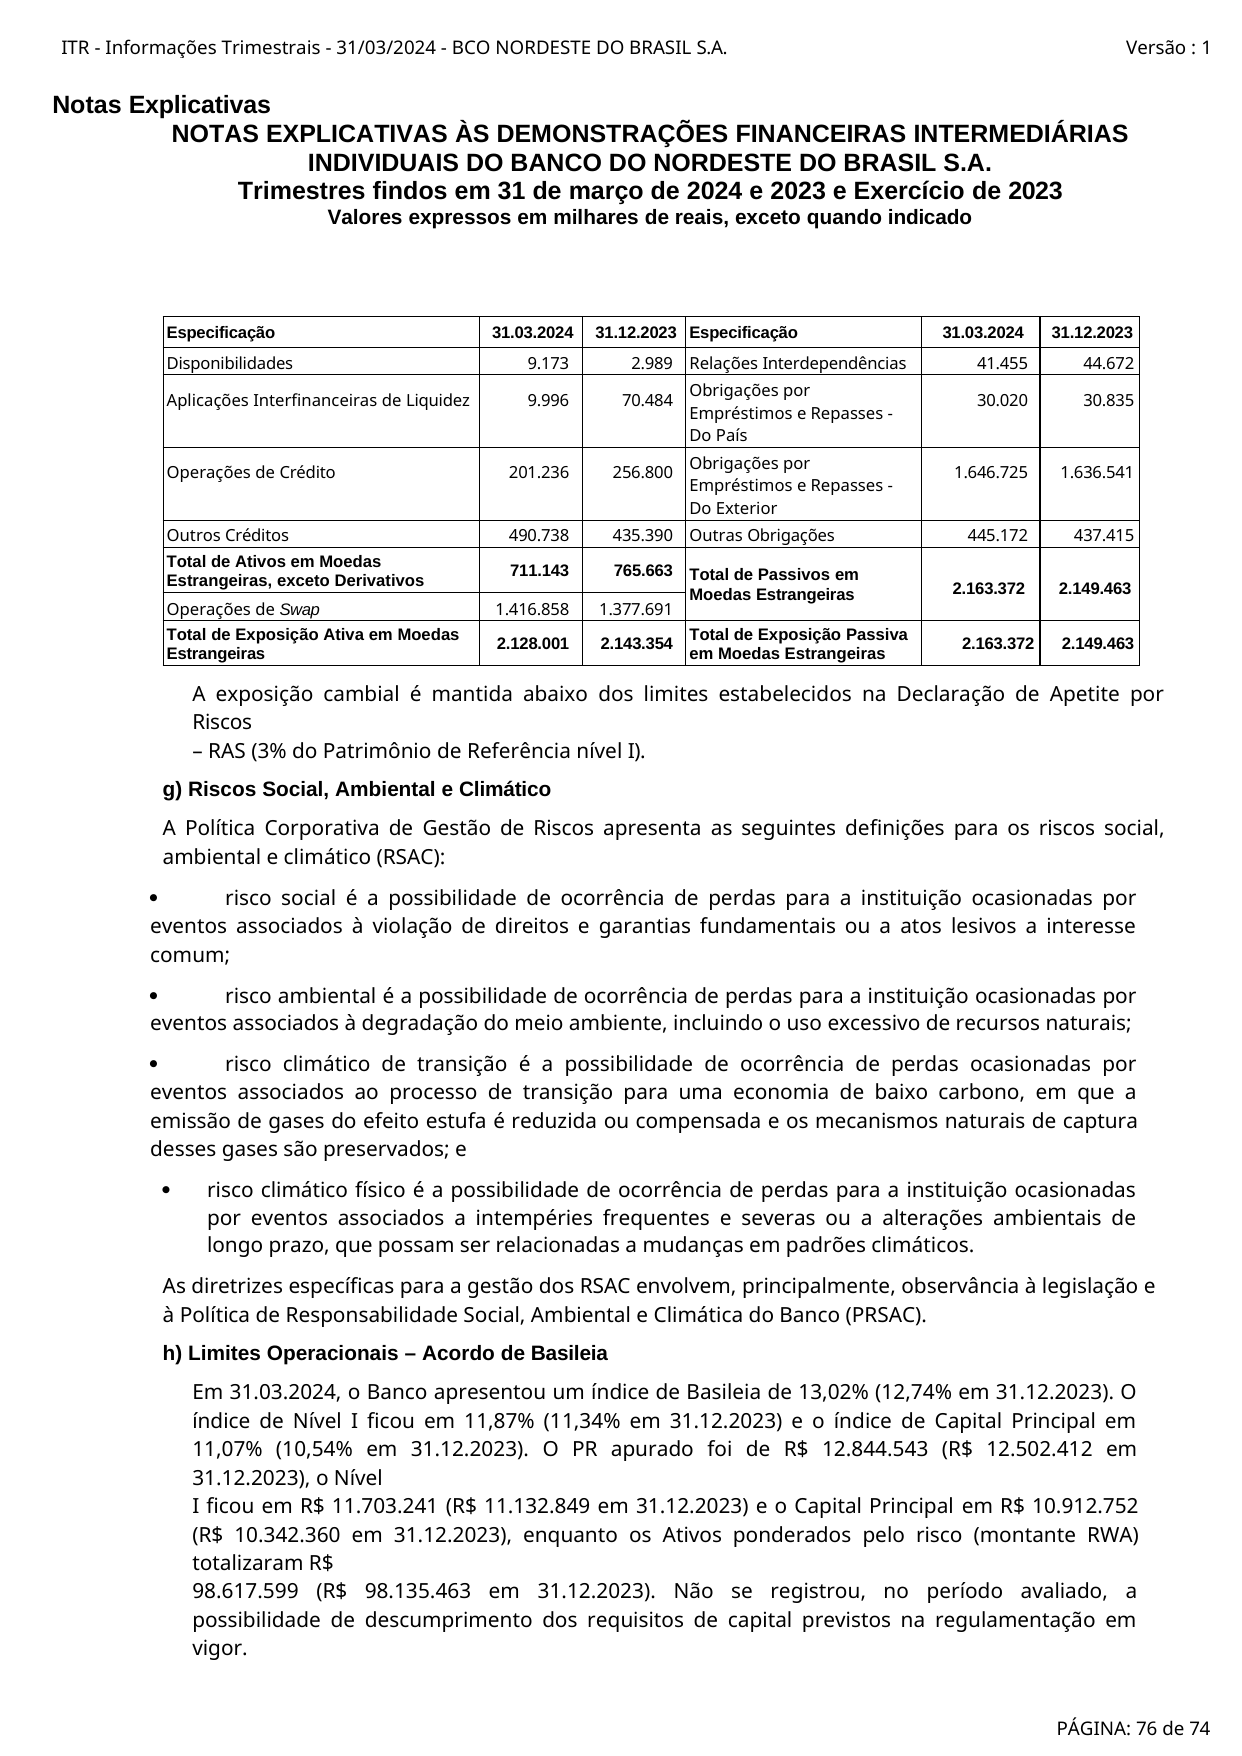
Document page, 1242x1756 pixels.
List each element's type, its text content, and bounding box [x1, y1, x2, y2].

table_cell 44.672 [1041, 348, 1139, 374]
list risco ambiental é a possibilidade de ocorrência de perdas para a instituição ocasionadas por eventos associados à degradação do meio ambiente, incluindo o uso excessivo de recursos naturais; [150, 981, 1137, 1036]
table_cell Outras Obrigações [686, 521, 921, 547]
text A Política Corporativa de Gestão de Riscos apresenta as seguintes definições para os riscos social, ambiental e climático (RSAC): [162, 813, 1164, 870]
table_cell 711.143 [480, 548, 582, 592]
list risco climático de transição é a possibilidade de ocorrência de perdas ocasionadas por eventos associados ao processo de transição para uma economia de baixo carbono, em que a emissão de gases do efeito estufa é reduzida ou compensada e os mecanismos naturais de captura desses gases são preservados; e [150, 1049, 1138, 1163]
table_cell Operações de Crédito [164, 448, 479, 519]
table_header 31.12.2023 [583, 317, 685, 347]
table_cell 437.415 [1041, 521, 1139, 547]
table_cell Aplicações Interfinanceiras de Liquidez [164, 375, 479, 447]
table_cell Disponibilidades [164, 348, 479, 374]
table_cell Outros Créditos [164, 521, 479, 547]
table_cell 41.455 [922, 348, 1039, 374]
text As diretrizes específicas para a gestão dos RSAC envolvem, principalmente, observância à legislação e à Política de Responsabilidade Social, Ambiental e Climática do Banco (PRSAC). [162, 1272, 1164, 1328]
table_cell 1.377.691 [583, 593, 685, 620]
table_cell Operações de Swap [164, 593, 479, 620]
table_header 31.03.2024 [922, 317, 1039, 347]
table_cell 490.738 [480, 521, 582, 547]
list Limites Operacionais – Acordo de Basileia [162, 1341, 1164, 1365]
table_cell Total de Exposição Passiva em Moedas Estrangeiras [686, 621, 921, 665]
table_header Especificação [686, 317, 921, 347]
table_cell 2.163.372 [922, 621, 1039, 665]
table_cell Relações Interdependências [686, 348, 921, 374]
table_cell 2.143.354 [583, 621, 685, 665]
table_cell 2.149.463 [1041, 621, 1139, 665]
table_cell Total de Passivos em Moedas Estrangeiras [686, 548, 921, 620]
table_cell 2.163.372 [922, 548, 1039, 620]
list risco climático físico é a possibilidade de ocorrência de perdas para a instituição ocasionadas por eventos associados a intempéries frequentes e severas ou a alterações ambientais de longo prazo, que possam ser relacionadas a mudanças em padrões climáticos. [162, 1175, 1137, 1259]
table_cell Total de Exposição Ativa em Moedas Estrangeiras [164, 621, 479, 665]
text Em 31.03.2024, o Banco apresentou um índice de Basileia de 13,02% (12,74% em 31.12.2023). O índice de Nível I ficou em 11,87% (11,34% em 31.12.2023) e o índice de Capital Principal em 11,07% (10,54% em 31.12.2023). O PR apurado foi de R$ 12.844.543 (R$ 12.502.412 em 31.12.2023), o Nível [192, 1377, 1138, 1491]
table_cell 30.020 [922, 375, 1039, 447]
table_header 31.12.2023 [1041, 317, 1139, 347]
table_cell 9.173 [480, 348, 582, 374]
table_cell 70.484 [583, 375, 685, 447]
table_cell 2.989 [583, 348, 685, 374]
list risco social é a possibilidade de ocorrência de perdas para a instituição ocasionadas por eventos associados à violação de direitos e garantias fundamentais ou a atos lesivos a interesse comum; [150, 883, 1137, 968]
table_cell 201.236 [480, 448, 582, 519]
table_cell 1.636.541 [1041, 448, 1139, 519]
table_cell 2.149.463 [1041, 548, 1139, 620]
text I ficou em R$ 11.703.241 (R$ 11.132.849 em 31.12.2023) e o Capital Principal em R$ 10.912.752 (R$ 10.342.360 em 31.12.2023), enquanto os Ativos ponderados pelo risco (montante RWA) totalizaram R$ [192, 1491, 1139, 1577]
table_cell 1.416.858 [480, 593, 582, 620]
table_cell 1.646.725 [922, 448, 1039, 519]
text – RAS (3% do Patrimônio de Referência nível I). [192, 736, 1164, 764]
text 98.617.599 (R$ 98.135.463 em 31.12.2023). Não se registrou, no período avaliado, a possibilidade de descumprimento dos requisitos de capital previstos na regulamentação em vigor. [192, 1577, 1137, 1662]
table_cell 9.996 [480, 375, 582, 447]
table_cell 435.390 [583, 521, 685, 547]
table_header Especificação [164, 317, 479, 347]
table_cell Total de Ativos em Moedas Estrangeiras, exceto Derivativos [164, 548, 479, 592]
table_cell 256.800 [583, 448, 685, 519]
table_header 31.03.2024 [480, 317, 582, 347]
table_cell 445.172 [922, 521, 1039, 547]
table_cell Obrigações por Empréstimos e Repasses - Do Exterior [686, 448, 921, 519]
table_cell 2.128.001 [480, 621, 582, 665]
list Riscos Social, Ambiental e Climático [162, 777, 1164, 801]
table_cell 30.835 [1041, 375, 1139, 447]
table_cell Obrigações por Empréstimos e Repasses - Do País [686, 375, 921, 447]
text A exposição cambial é mantida abaixo dos limites estabelecidos na Declaração de Apetite por Riscos [192, 679, 1164, 736]
table_cell 765.663 [583, 548, 685, 592]
